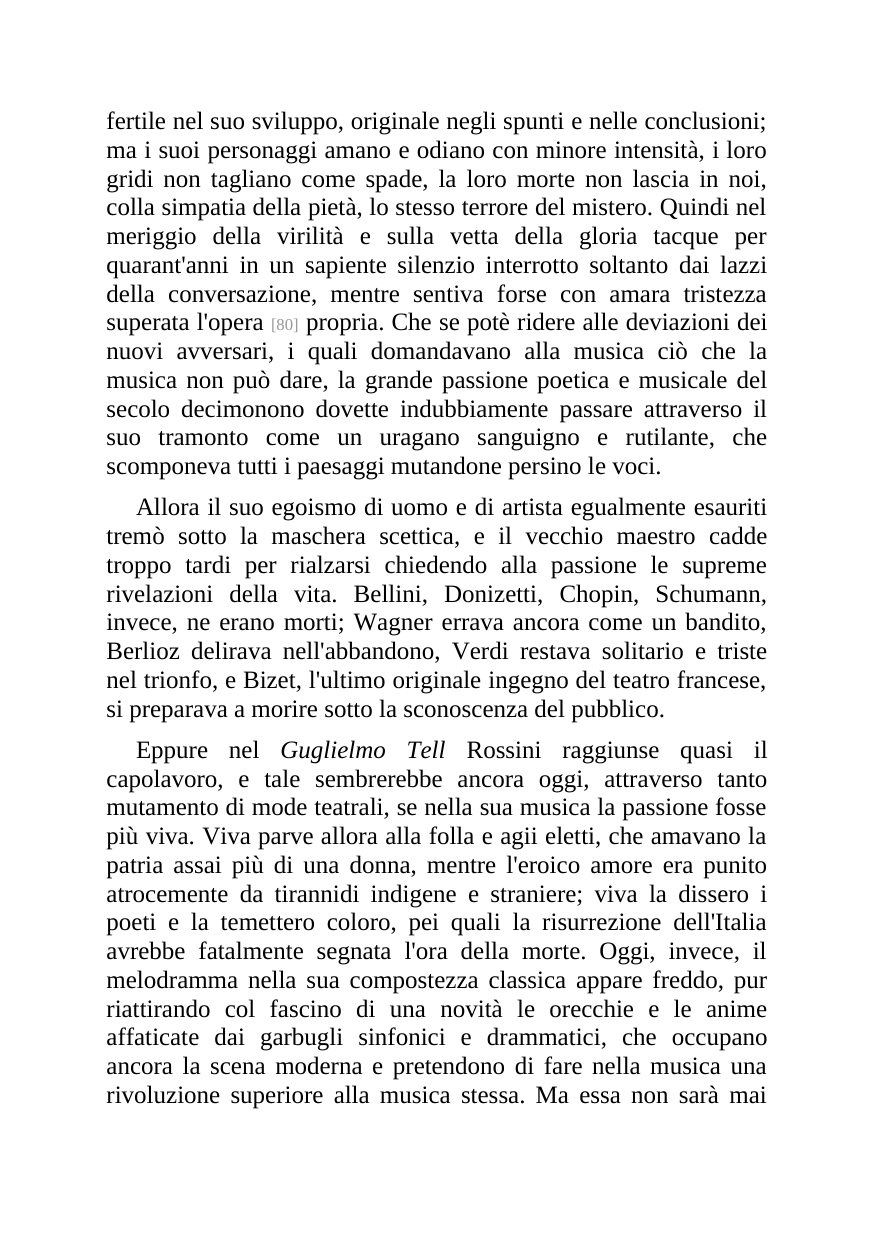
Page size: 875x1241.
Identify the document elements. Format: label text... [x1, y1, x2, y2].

text fertile nel suo sviluppo, originale negli spunti e nelle conclusioni; ma i suoi personaggi amano e odiano con minore intensità, i loro gridi non tagliano come spade, la loro morte non lascia in noi, colla simpatia della pietà, lo stesso terrore del mistero. Quindi nel meriggio della virilità e sulla vetta della gloria tacque per quarant'anni in un sapiente silenzio interrotto soltanto dai lazzi della conversazione, mentre sentiva forse con amara tristezza superata l'opera [80] propria. Che se potè ridere alle deviazioni dei nuovi avversari, i quali domandavano alla musica ciò che la musica non può dare, la grande passione poetica e musicale del secolo decimonono dovette indubbiamente passare attraverso il suo tramonto come un uragano sanguigno e rutilante, che scomponeva tutti i paesaggi mutandone persino le voci. [106, 106, 768, 480]
text Allora il suo egoismo di uomo e di artista egualmente esauriti tremò sotto la maschera scettica, e il vecchio maestro cadde troppo tardi per rialzarsi chiedendo alla passione le supreme rivelazioni della vita. Bellini, Donizetti, Chopin, Schumann, invece, ne erano morti; Wagner errava ancora come un bandito, Berlioz delirava nell'abbandono, Verdi restava solitario e triste nel trionfo, e Bizet, l'ultimo originale ingegno del teatro francese, si preparava a morire sotto la sconoscenza del pubblico. [106, 492, 768, 722]
text Eppure nel Guglielmo Tell Rossini raggiunse quasi il capolavoro, e tale sembrerebbe ancora oggi, attraverso tanto mutamento di mode teatrali, se nella sua musica la passione fosse più viva. Viva parve allora alla folla e agii eletti, che amavano la patria assai più di una donna, mentre l'eroico amore era punito atrocemente da tirannidi indigene e straniere; viva la dissero i poeti e la temettero coloro, pei quali la risurrezione dell'Italia avrebbe fatalmente segnata l'ora della morte. Oggi, invece, il melodramma nella sua compostezza classica appare freddo, pur riattirando col fascino di una novità le orecchie e le anime affaticate dai garbugli sinfonici e drammatici, che occupano ancora la scena moderna e pretendono di fare nella musica una rivoluzione superiore alla musica stessa. Ma essa non sarà mai [106, 735, 768, 1109]
